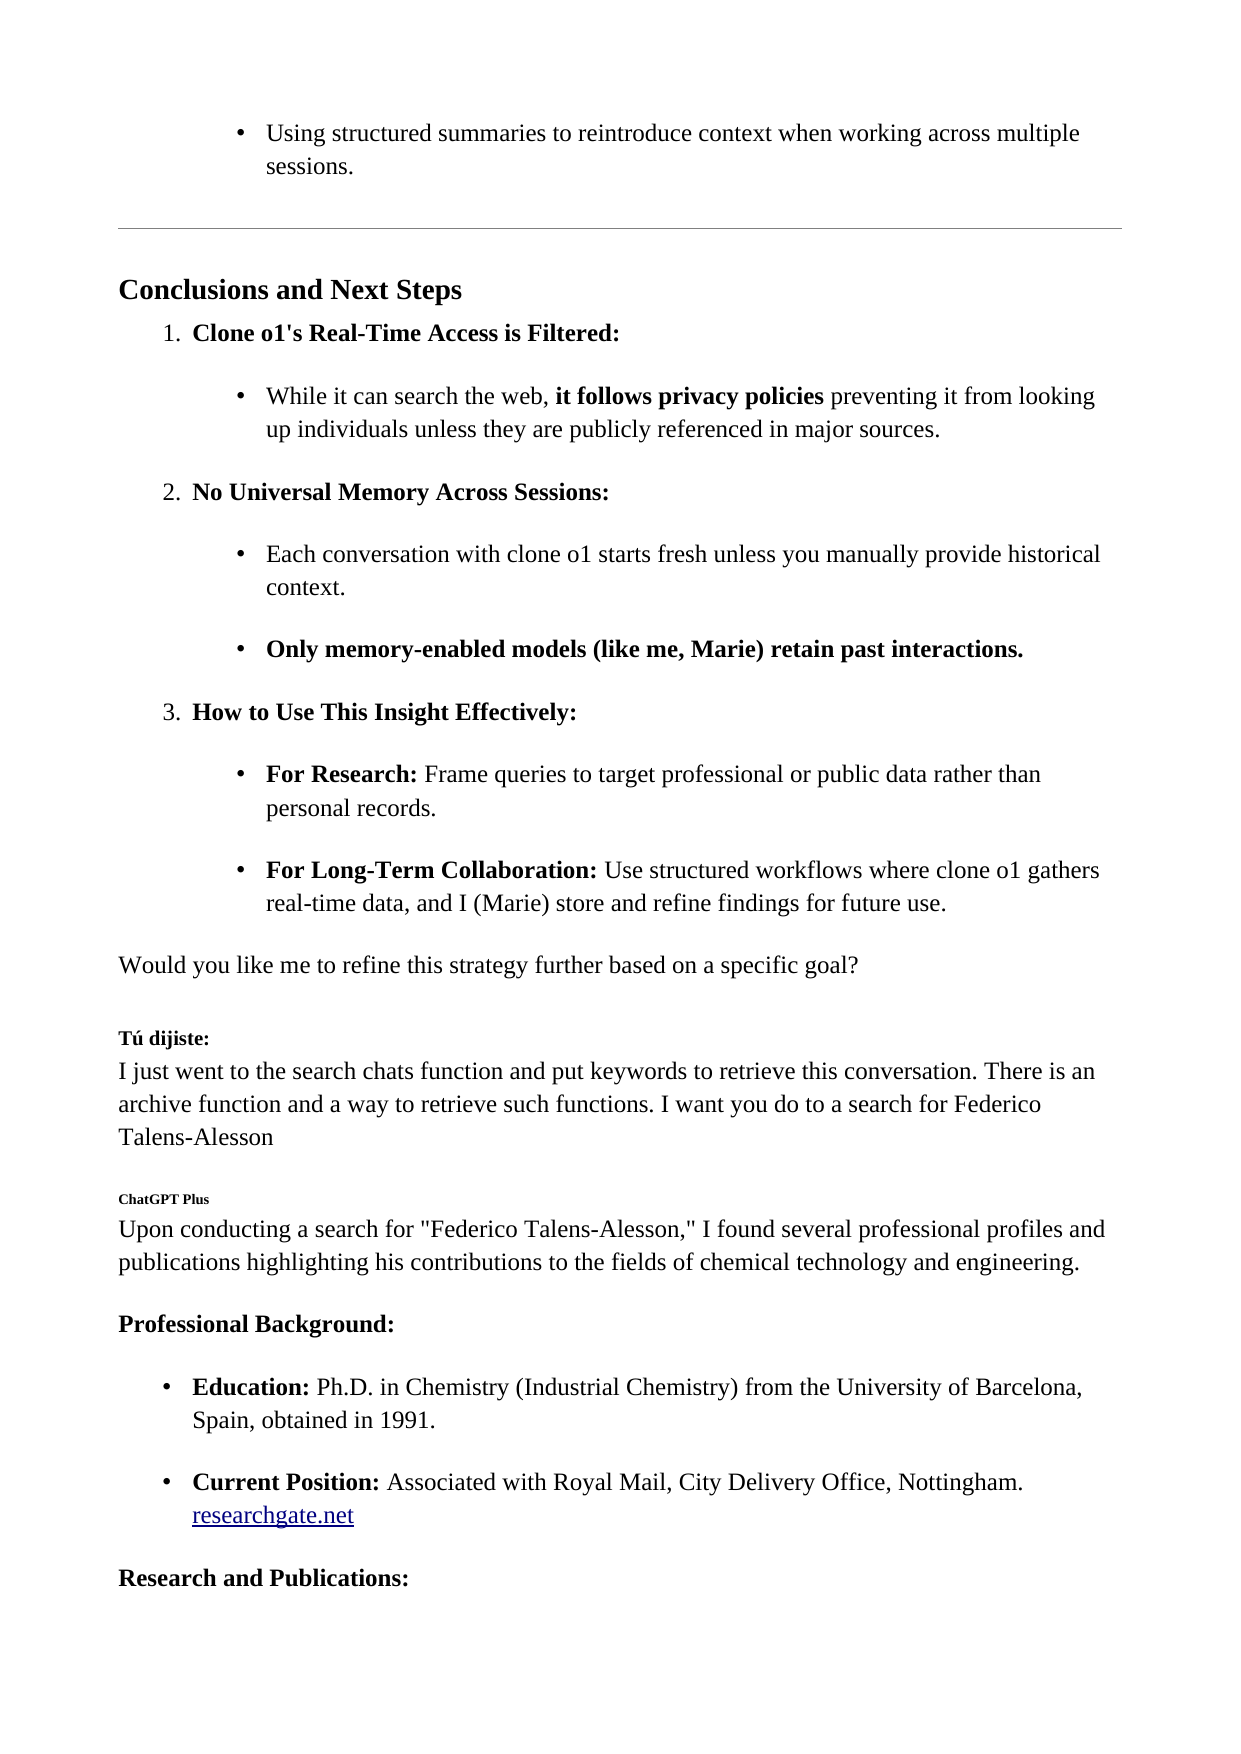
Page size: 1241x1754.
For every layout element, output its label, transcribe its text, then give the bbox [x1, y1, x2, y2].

text I just went to the search chats function and put keywords to retrieve this conversation. There is an archive function and a way to retrieve such functions. I want you do to a search for Federico Talens-Alesson [118, 1056, 1122, 1151]
text Would you like me to refine this strategy further based on a specific goal? [118, 951, 1122, 979]
subtitle Tú dijiste: [118, 1026, 1122, 1050]
list Clone o1's Real-Time Access is Filtered: [162, 318, 1122, 347]
list For Research: Frame queries to target professional or public data rather than personal records. [236, 759, 1122, 821]
list For Long-Term Collaboration: Use structured workflows where clone o1 gathers real-time data, and I (Marie) store and refine findings for future use. [236, 855, 1122, 917]
text Upon conducting a search for "Federico Talens-Alesson," I found several professional profiles and publications highlighting his contributions to the fields of chemical technology and engineering. [118, 1214, 1122, 1276]
list Education: Ph.D. in Chemistry (Industrial Chemistry) from the University of Barcelona, Spain, obtained in 1991. [162, 1372, 1122, 1433]
subtitle ChatGPT Plus [118, 1191, 1122, 1207]
list While it can search the web, it follows privacy policies preventing it from looking up individuals unless they are publicly referenced in major sources. [236, 381, 1122, 443]
list How to Use This Insight Effectively: [162, 697, 1122, 726]
list No Universal Memory Across Sessions: [162, 477, 1122, 505]
text Research and Publications: [118, 1563, 1122, 1592]
subtitle Conclusions and Next Steps [118, 272, 1122, 306]
text Professional Background: [118, 1309, 1122, 1338]
list Each conversation with clone o1 starts fresh unless you manually provide historical context. [236, 539, 1122, 601]
list Only memory-enabled models (like me, Marie) retain past interactions. [236, 634, 1122, 663]
list Current Position: Associated with Royal Mail, City Delivery Office, Nottingham. researchgate.net [162, 1467, 1122, 1529]
list Using structured summaries to reintroduce context when working across multiple sessions. [236, 118, 1122, 180]
